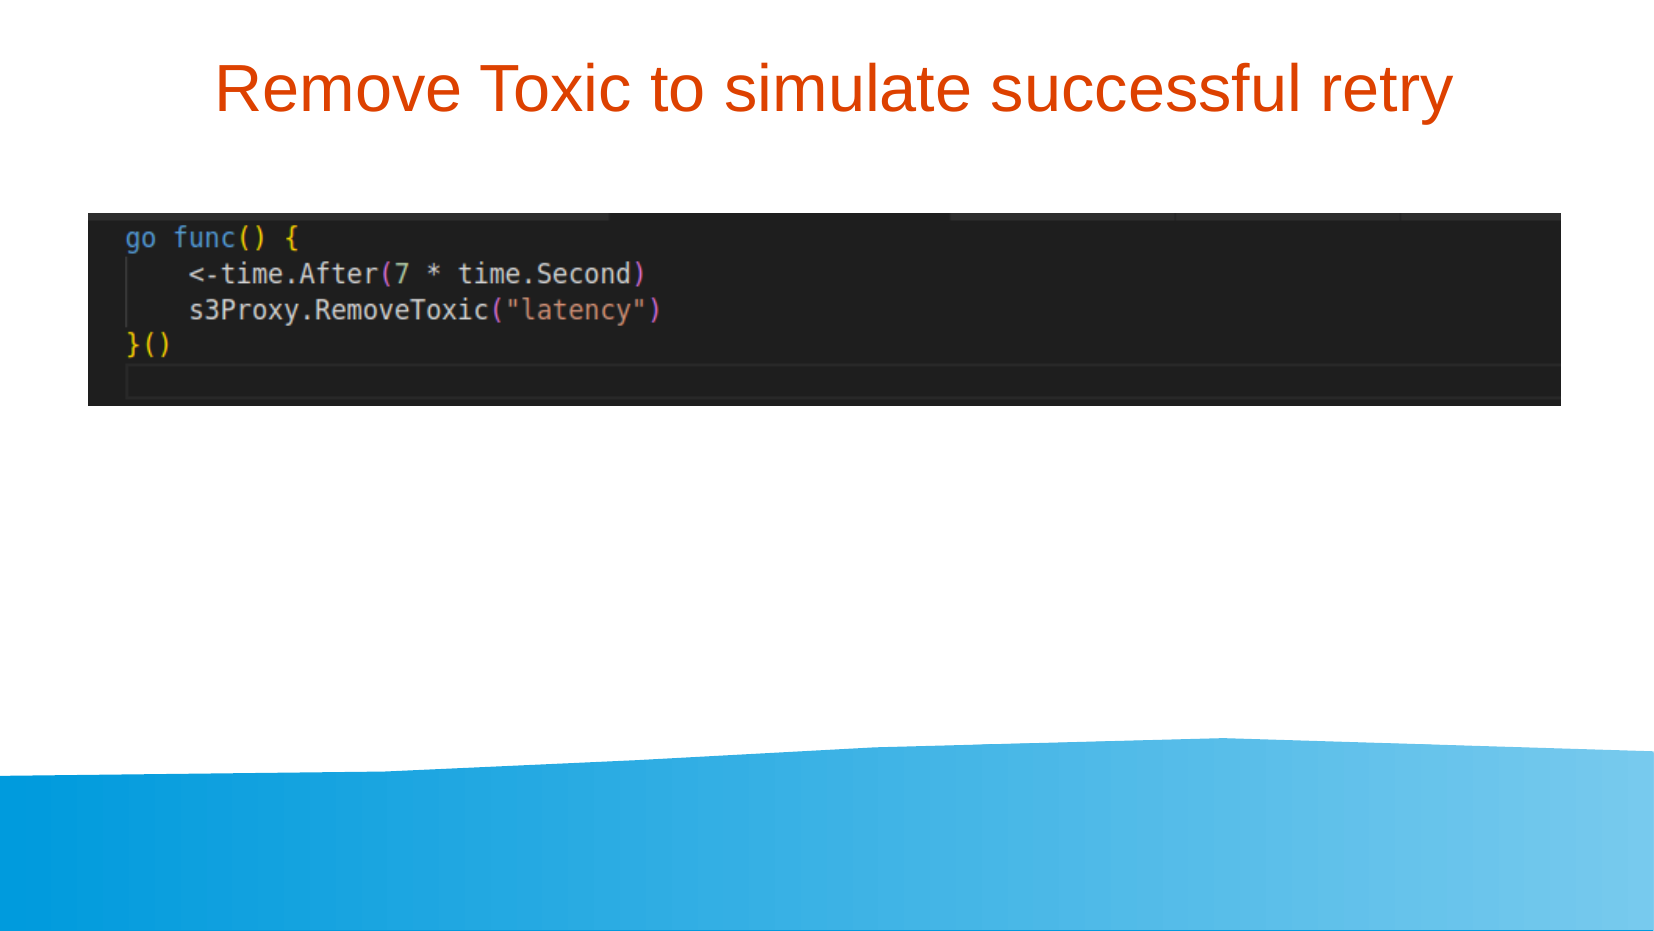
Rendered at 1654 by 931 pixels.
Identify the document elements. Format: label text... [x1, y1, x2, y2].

picture [88, 213, 1561, 406]
title Remove Toxic to simulate successful retry [96, 0, 1573, 178]
